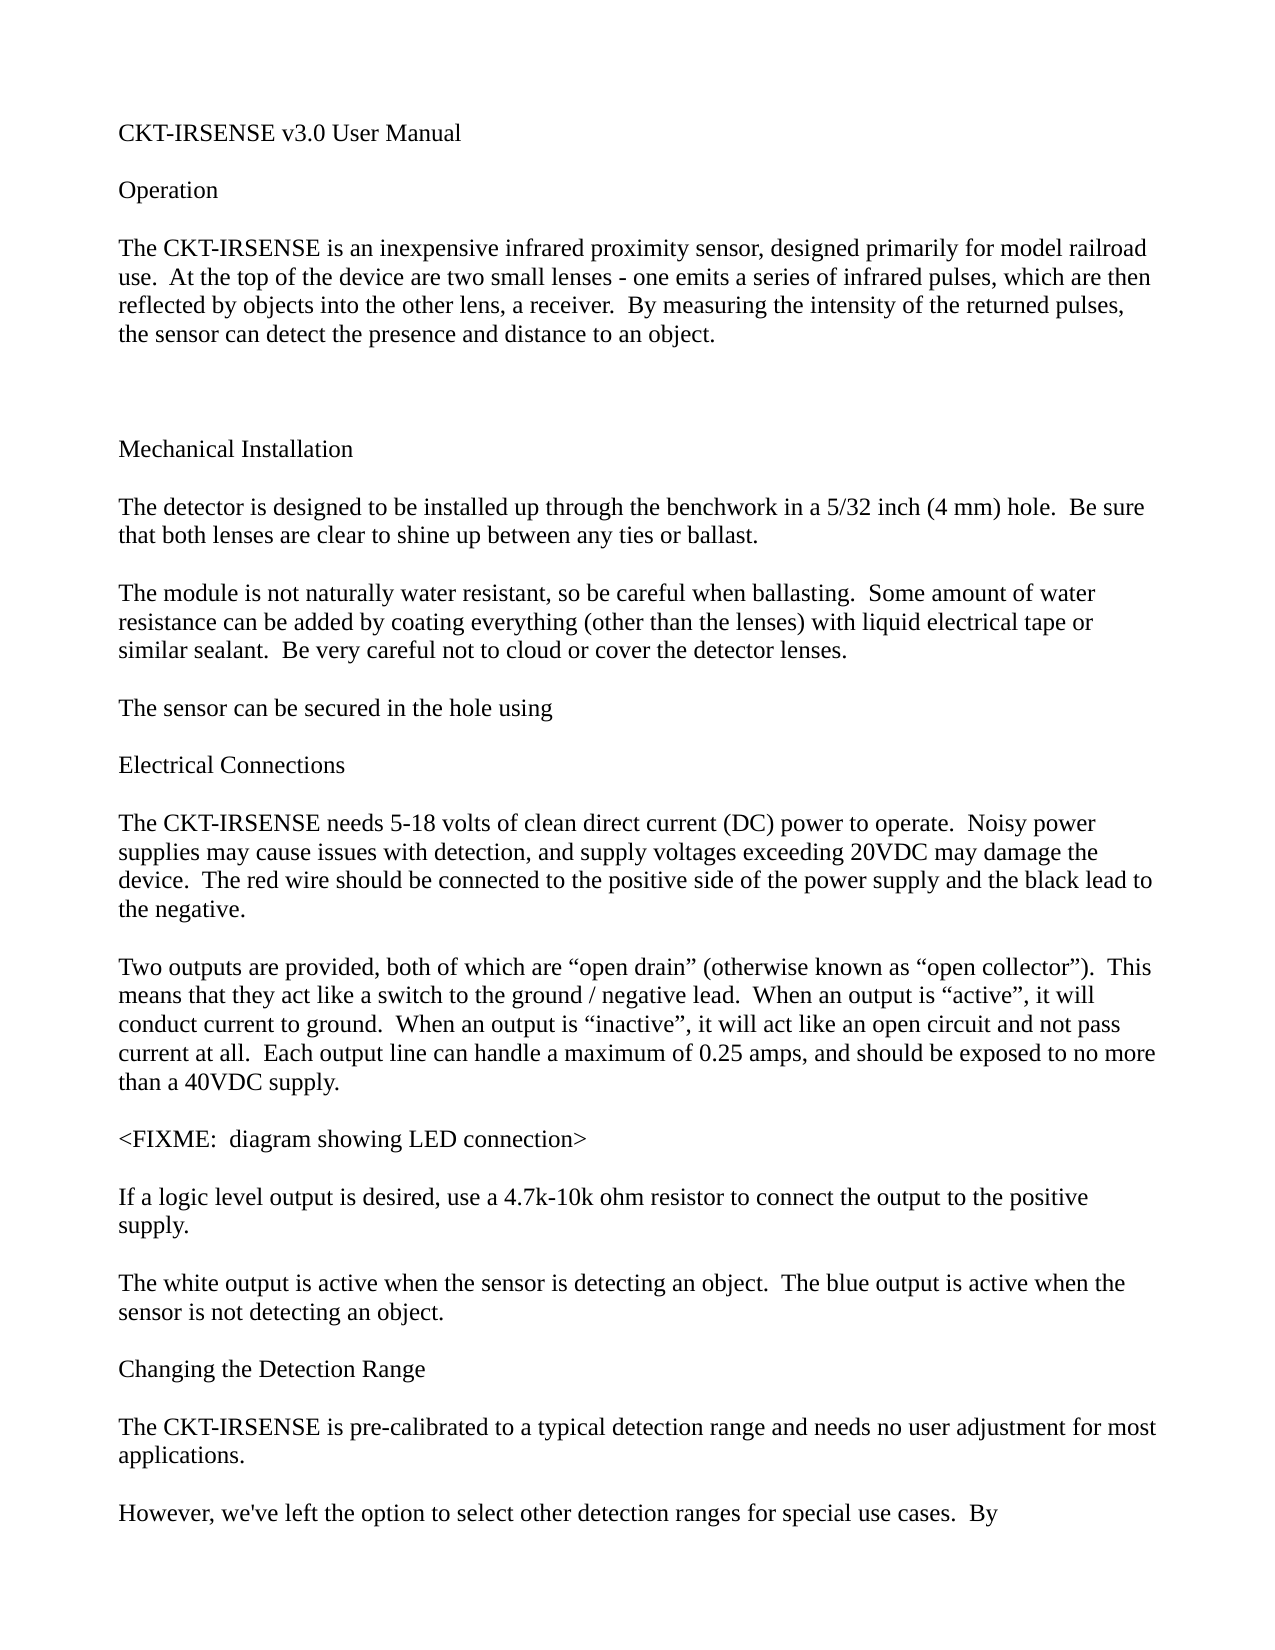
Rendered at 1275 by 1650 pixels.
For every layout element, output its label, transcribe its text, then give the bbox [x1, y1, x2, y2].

text The CKT-IRSENSE is an inexpensive infrared proximity sensor, designed primarily for model railroad use. At the top of the device are two small lenses - one emits a series of infrared pulses, which are then reflected by objects into the other lens, a receiver. By measuring the intensity of the returned pulses, the sensor can detect the presence and distance to an object. [118, 233, 1157, 348]
text The CKT-IRSENSE needs 5-18 volts of clean direct current (DC) power to operate. Noisy power supplies may cause issues with detection, and supply voltages exceeding 20VDC may damage the device. The red wire should be connected to the positive side of the power supply and the black lead to the negative. [118, 808, 1157, 923]
text Electrical Connections [118, 751, 1157, 779]
text The sensor can be secured in the hole using [118, 693, 1157, 722]
text If a logic level output is desired, use a 4.7k-10k ohm resistor to connect the output to the positive supply. [118, 1182, 1157, 1239]
text The CKT-IRSENSE is pre-calibrated to a typical detection range and needs no user adjustment for most applications. [118, 1412, 1157, 1469]
text The module is not naturally water resistant, so be careful when ballasting. Some amount of water resistance can be added by coating everything (other than the lenses) with liquid electrical tape or similar sealant. Be very careful not to cloud or cover the detector lenses. [118, 578, 1157, 664]
text Two outputs are provided, both of which are “open drain” (otherwise known as “open collector”). This means that they act like a switch to the ground / negative lead. When an output is “active”, it will conduct current to ground. When an output is “inactive”, it will act like an open circuit and not pass current at all. Each output line can handle a maximum of 0.25 amps, and should be exposed to no more than a 40VDC supply. [118, 952, 1157, 1096]
text The detector is designed to be installed up through the benchwork in a 5/32 inch (4 mm) hole. Be sure that both lenses are clear to shine up between any ties or ballast. [118, 492, 1157, 549]
text Mechanical Installation [118, 434, 1157, 463]
text <FIXME: diagram showing LED connection> [118, 1124, 1157, 1153]
text Changing the Detection Range [118, 1354, 1157, 1383]
text The white output is active when the sensor is detecting an object. The blue output is active when the sensor is not detecting an object. [118, 1268, 1157, 1326]
text However, we've left the option to select other detection ranges for special use cases. By [118, 1498, 1157, 1527]
text CKT-IRSENSE v3.0 User Manual [118, 118, 1157, 147]
text Operation [118, 176, 1157, 204]
